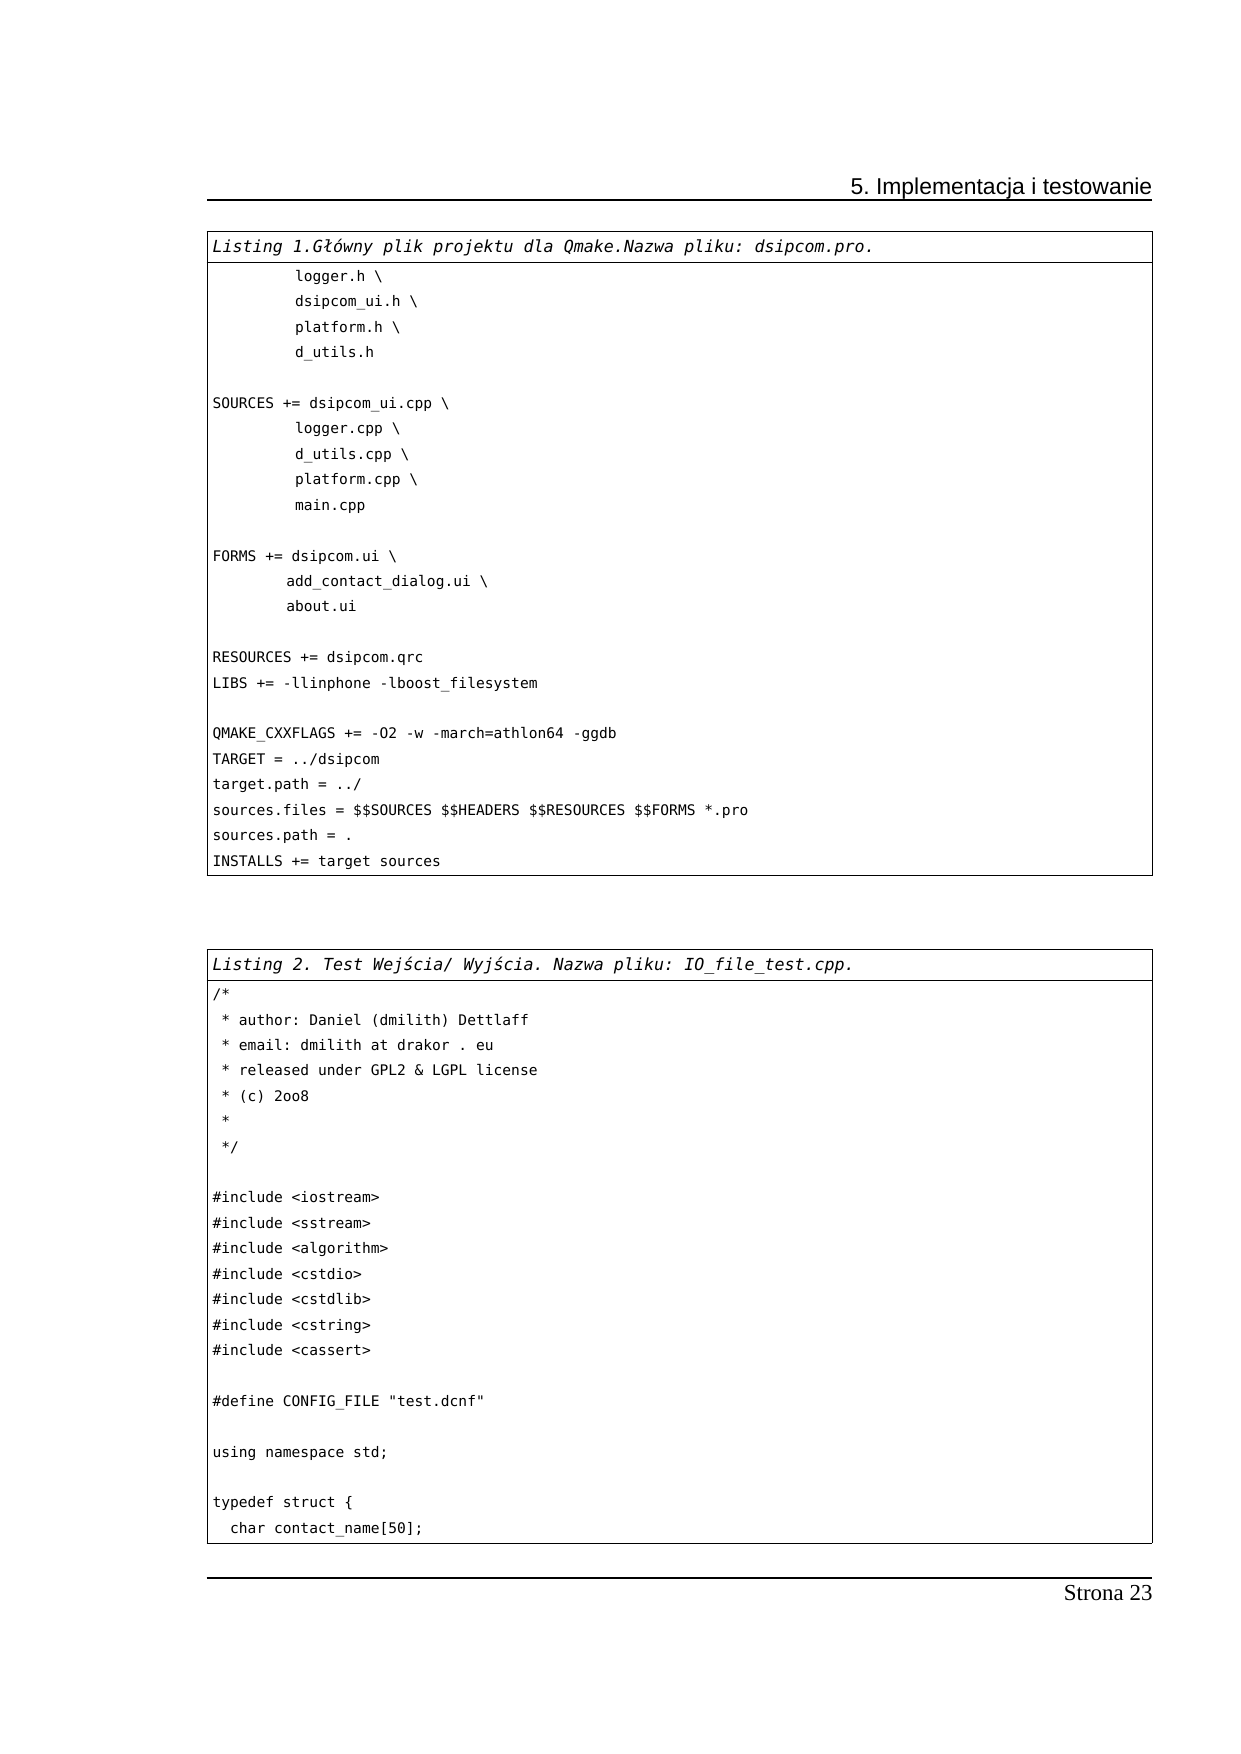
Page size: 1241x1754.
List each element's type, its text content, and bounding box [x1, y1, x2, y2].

table_cell /* * author: Daniel (dmilith) Dettlaff * email: dmilith at drakor . eu * released under GPL2 & LGPL license * (c) 2oo8 * */ #include <iostream> #include <sstream> #include <algorithm> #include <cstdio> #include <cstdlib> #include <cstring> #include <cassert> #define CONFIG_FILE "test.dcnf" using namespace std; typedef struct { char contact_name[50]; [208, 981, 1152, 1542]
table_header Listing 1.Główny plik projektu dla Qmake.Nazwa pliku: dsipcom.pro. [208, 232, 1152, 262]
table_cell logger.h \ dsipcom_ui.h \ platform.h \ d_utils.h SOURCES += dsipcom_ui.cpp \ logger.cpp \ d_utils.cpp \ platform.cpp \ main.cpp FORMS += dsipcom.ui \ add_contact_dialog.ui \ about.ui RESOURCES += dsipcom.qrc LIBS += -llinphone -lboost_filesystem QMAKE_CXXFLAGS += -O2 -w -march=athlon64 -ggdb TARGET = ../dsipcom target.path = ../ sources.files = $$SOURCES $$HEADERS $$RESOURCES $$FORMS *.pro sources.path = . INSTALLS += target sources [208, 263, 1152, 875]
table_header Listing 2. Test Wejścia/ Wyjścia. Nazwa pliku: IO_file_test.cpp. [208, 950, 1152, 980]
